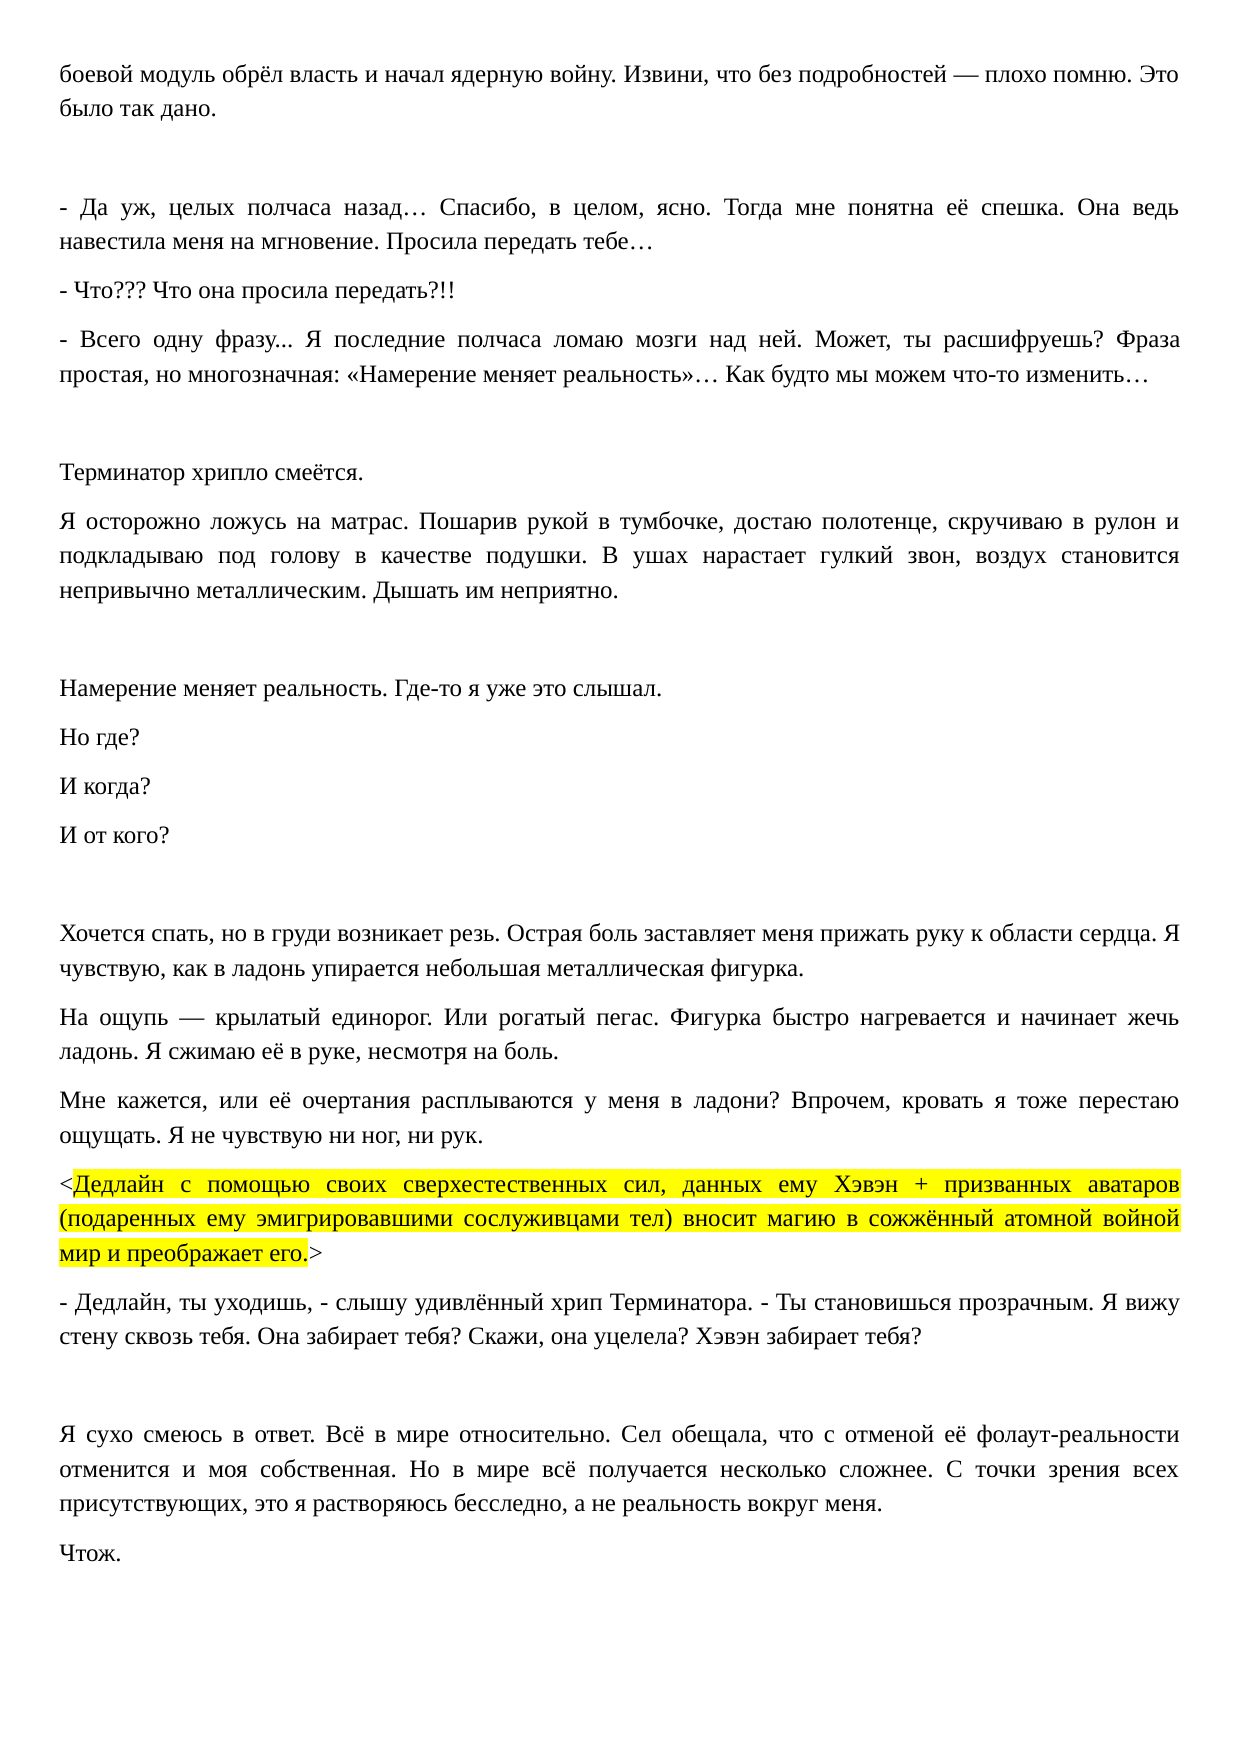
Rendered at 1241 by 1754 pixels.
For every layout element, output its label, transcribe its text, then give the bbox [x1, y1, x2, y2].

text Чтож. [59, 1538, 1181, 1566]
text - Да уж, целых полчаса назад… Спасибо, в целом, ясно. Тогда мне понятна её спешка. Она ведь навестила меня на мгновение. Просила передать тебе… [59, 192, 1181, 255]
text Терминатор хрипло смеётся. [59, 457, 1181, 486]
text - Дедлайн, ты уходишь, - слышу удивлённый хрип Терминатора. - Ты становишься прозрачным. Я вижу стену сквозь тебя. Она забирает тебя? Скажи, она уцелела? Хэвэн забирает тебя? [59, 1287, 1181, 1350]
text <Дедлайн с помощью своих сверхестественных сил, данных ему Хэвэн + призванных аватаров (подаренных ему эмигрировавшими сослуживцами тел) вносит магию в сожжённый атомной войной мир и преображает его.> [59, 1169, 1181, 1267]
text Я сухо смеюсь в ответ. Всё в мире относительно. Сел обещала, что с отменой её фолаут-реальности отменится и моя собственная. Но в мире всё получается несколько сложнее. С точки зрения всех присутствующих, это я растворяюсь бесследно, а не реальность вокруг меня. [59, 1419, 1181, 1517]
text - Всего одну фразу... Я последние полчаса ломаю мозги над ней. Может, ты расшифруешь? Фраза простая, но многозначная: «Намерение меняет реальность»… Как будто мы можем что-то изменить… [59, 324, 1181, 387]
text Намерение меняет реальность. Где-то я уже это слышал. [59, 673, 1181, 702]
text На ощупь — крылатый единорог. Или рогатый пегас. Фигурка быстро нагревается и начинает жечь ладонь. Я сжимаю её в руке, несмотря на боль. [59, 1002, 1181, 1065]
text И от кого? [59, 820, 1181, 849]
text Хочется спать, но в груди возникает резь. Острая боль заставляет меня прижать руку к области сердца. Я чувствую, как в ладонь упирается небольшая металлическая фигурка. [59, 918, 1181, 982]
text И когда? [59, 771, 1181, 800]
text Но где? [59, 722, 1181, 751]
text Я осторожно ложусь на матрас. Пошарив рукой в тумбочке, достаю полотенце, скручиваю в рулон и подкладываю под голову в качестве подушки. В ушах нарастает гулкий звон, воздух становится непривычно металлическим. Дышать им неприятно. [59, 506, 1181, 604]
text - Что??? Что она просила передать?!! [59, 275, 1181, 304]
text Мне кажется, или её очертания расплываются у меня в ладони? Впрочем, кровать я тоже перестаю ощущать. Я не чувствую ни ног, ни рук. [59, 1085, 1181, 1149]
text боевой модуль обрёл власть и начал ядерную войну. Извини, что без подробностей — плохо помню. Это было так дано. [59, 59, 1181, 122]
